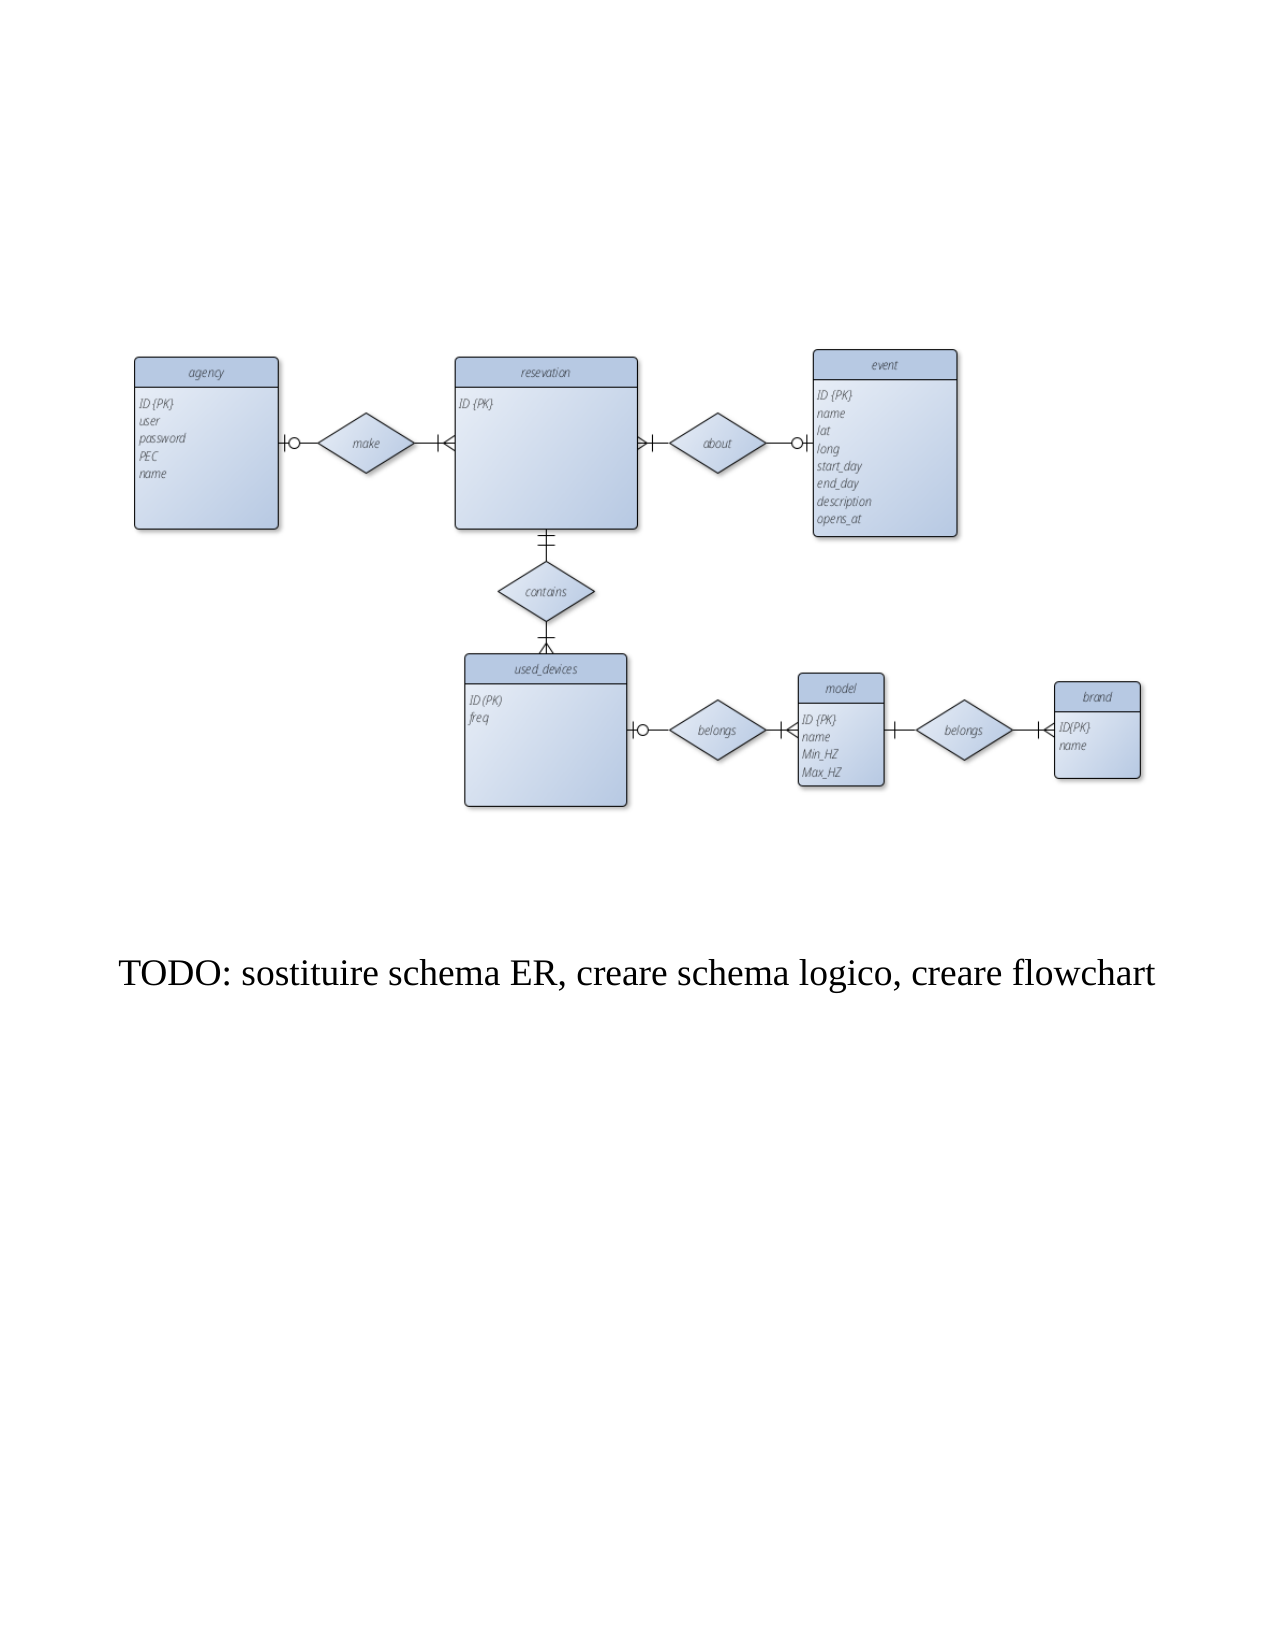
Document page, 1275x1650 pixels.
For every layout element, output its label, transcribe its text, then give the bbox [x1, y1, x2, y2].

text TODO: sostituire schema ER, creare schema logico, creare flowchart [118, 951, 1157, 994]
picture [118, 333, 1157, 822]
